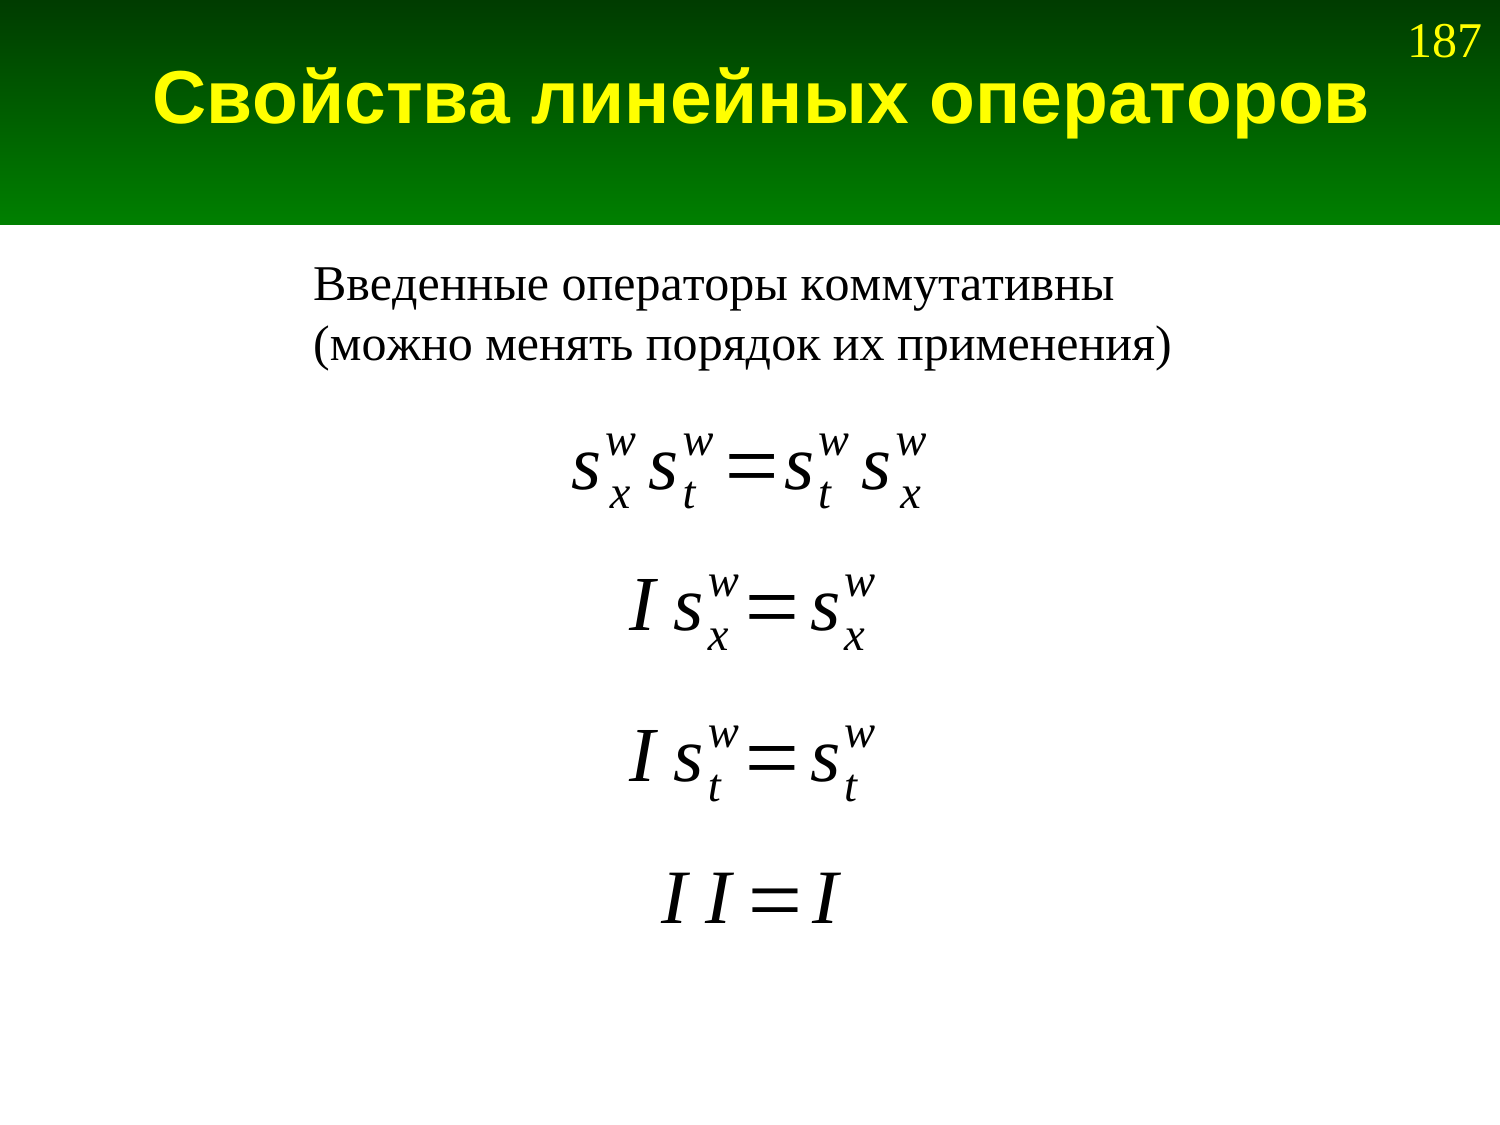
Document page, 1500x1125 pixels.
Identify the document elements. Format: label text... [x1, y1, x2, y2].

chart [551, 410, 949, 520]
chart [605, 703, 895, 813]
title Свойства линейных операторов [123, 0, 1399, 192]
chart [637, 856, 863, 943]
text_box Введенные операторы коммутативны (можно менять порядок их применения) [298, 243, 1202, 378]
chart [605, 552, 895, 662]
